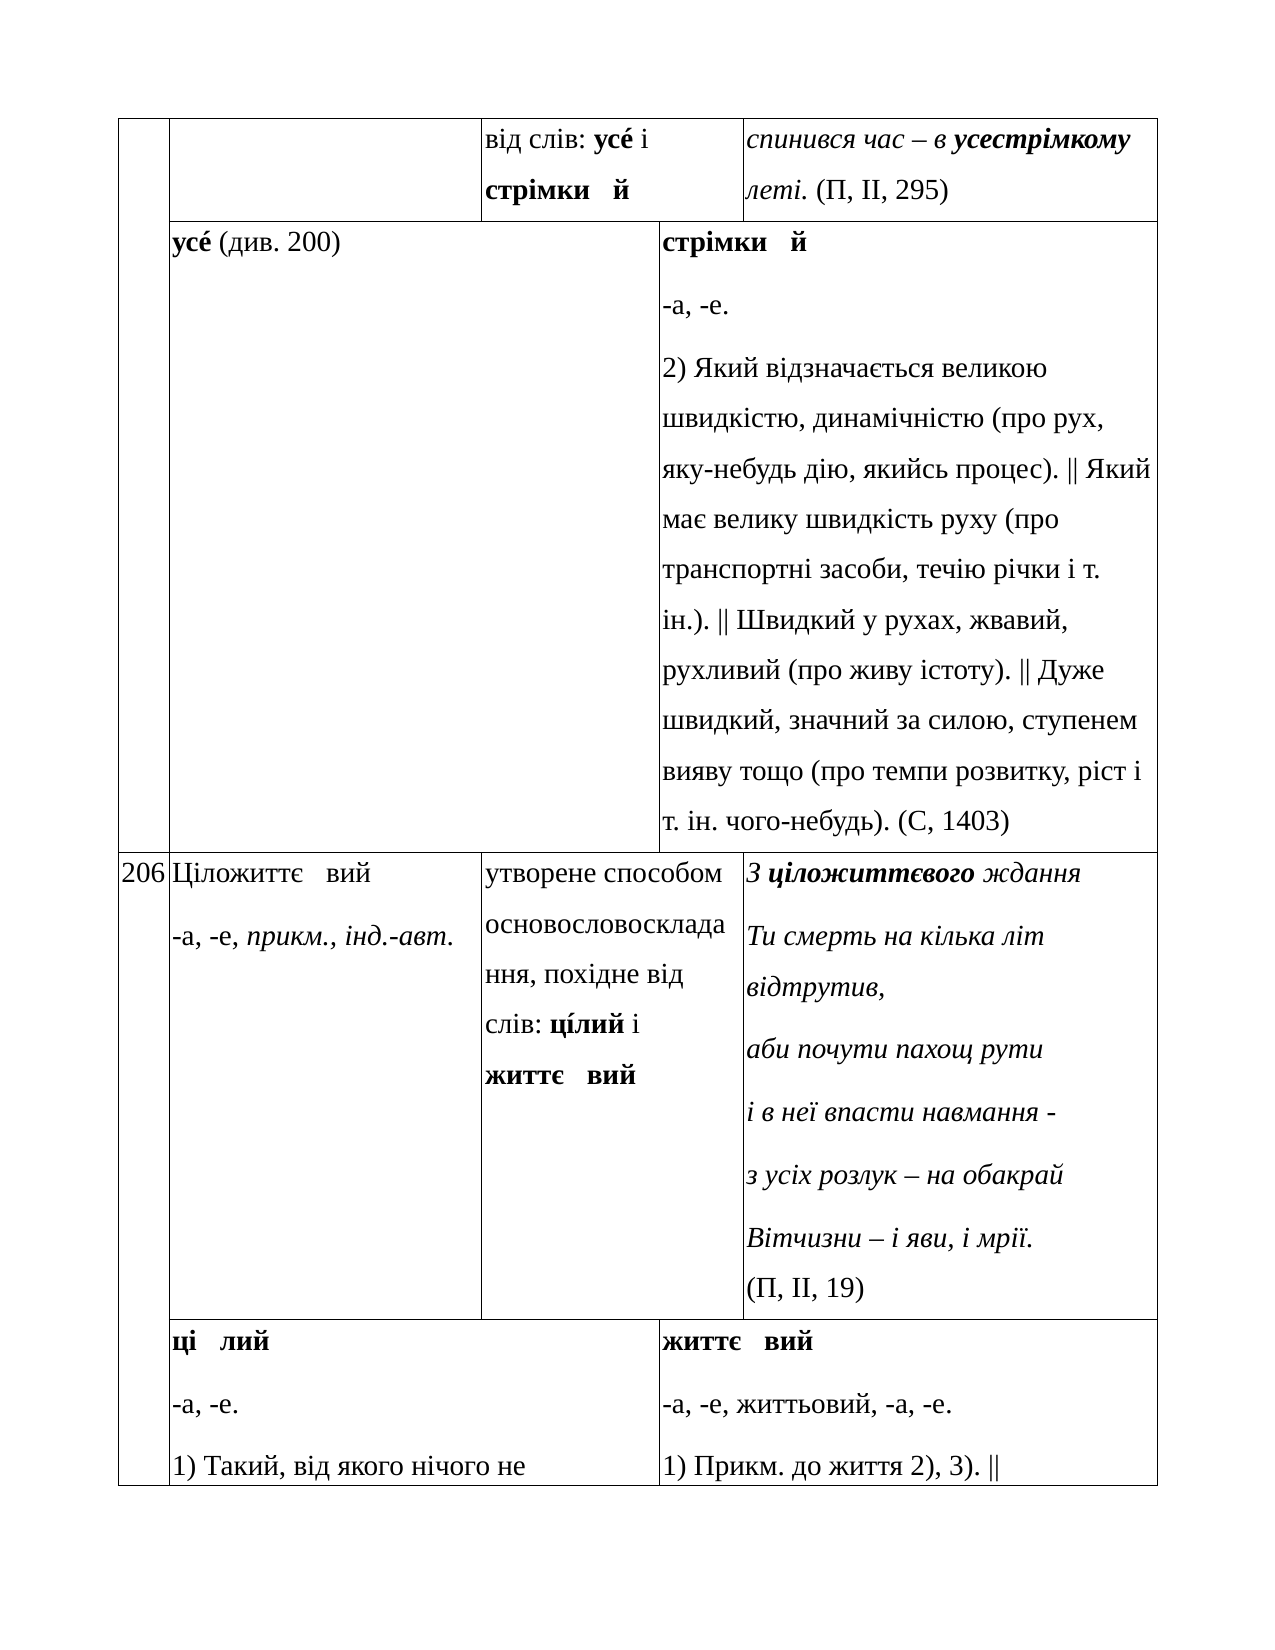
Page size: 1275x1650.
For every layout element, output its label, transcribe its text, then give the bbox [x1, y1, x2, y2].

table_cell від слів: усé і стрімкий [482, 119, 743, 221]
table_cell цілий -а, -е. 1) Такий, від якого нічого не [170, 1320, 659, 1485]
table_cell 206 [119, 853, 169, 1485]
table_cell утворене способом основословоскладання, похідне від слів: цíлий і життєвий [482, 853, 743, 1319]
table_cell спинився час – в усестрімкому леті. (П, ІІ, 295) [744, 119, 1157, 221]
table_cell стрімкий -а, -е. 2) Який відзначається великою швидкістю, динамічністю (про рух, яку-небудь дію, якийсь процес). || Який має велику швидкість руху (про транспортні засоби, течію річки і т. ін.). || Швидкий у рухах, жвавий, рухливий (про живу істоту). || Дуже швидкий, значний за силою, ступенем вияву тощо (про темпи розвитку, ріст і т. ін. чого-небудь). (С, 1403) [660, 222, 1157, 852]
table_cell Ціложиттєвий -а, -е, прикм., інд.-авт. [170, 853, 481, 1319]
table_cell [119, 119, 169, 852]
table_cell З ціложиттєвого ждання Ти смерть на кілька літ відтрутив, аби почути пахощ рути і в неї впасти навмання - з усіх розлук – на обакрай Вітчизни – і яви, і мрії. (П, ІІ, 19) [744, 853, 1157, 1319]
table_cell життєвий -а, -е, життьовий, -а, -е. 1) Прикм. до життя 2), 3). || [660, 1320, 1157, 1485]
table_cell [170, 119, 481, 221]
table_cell усé (див. 200) [170, 222, 659, 852]
